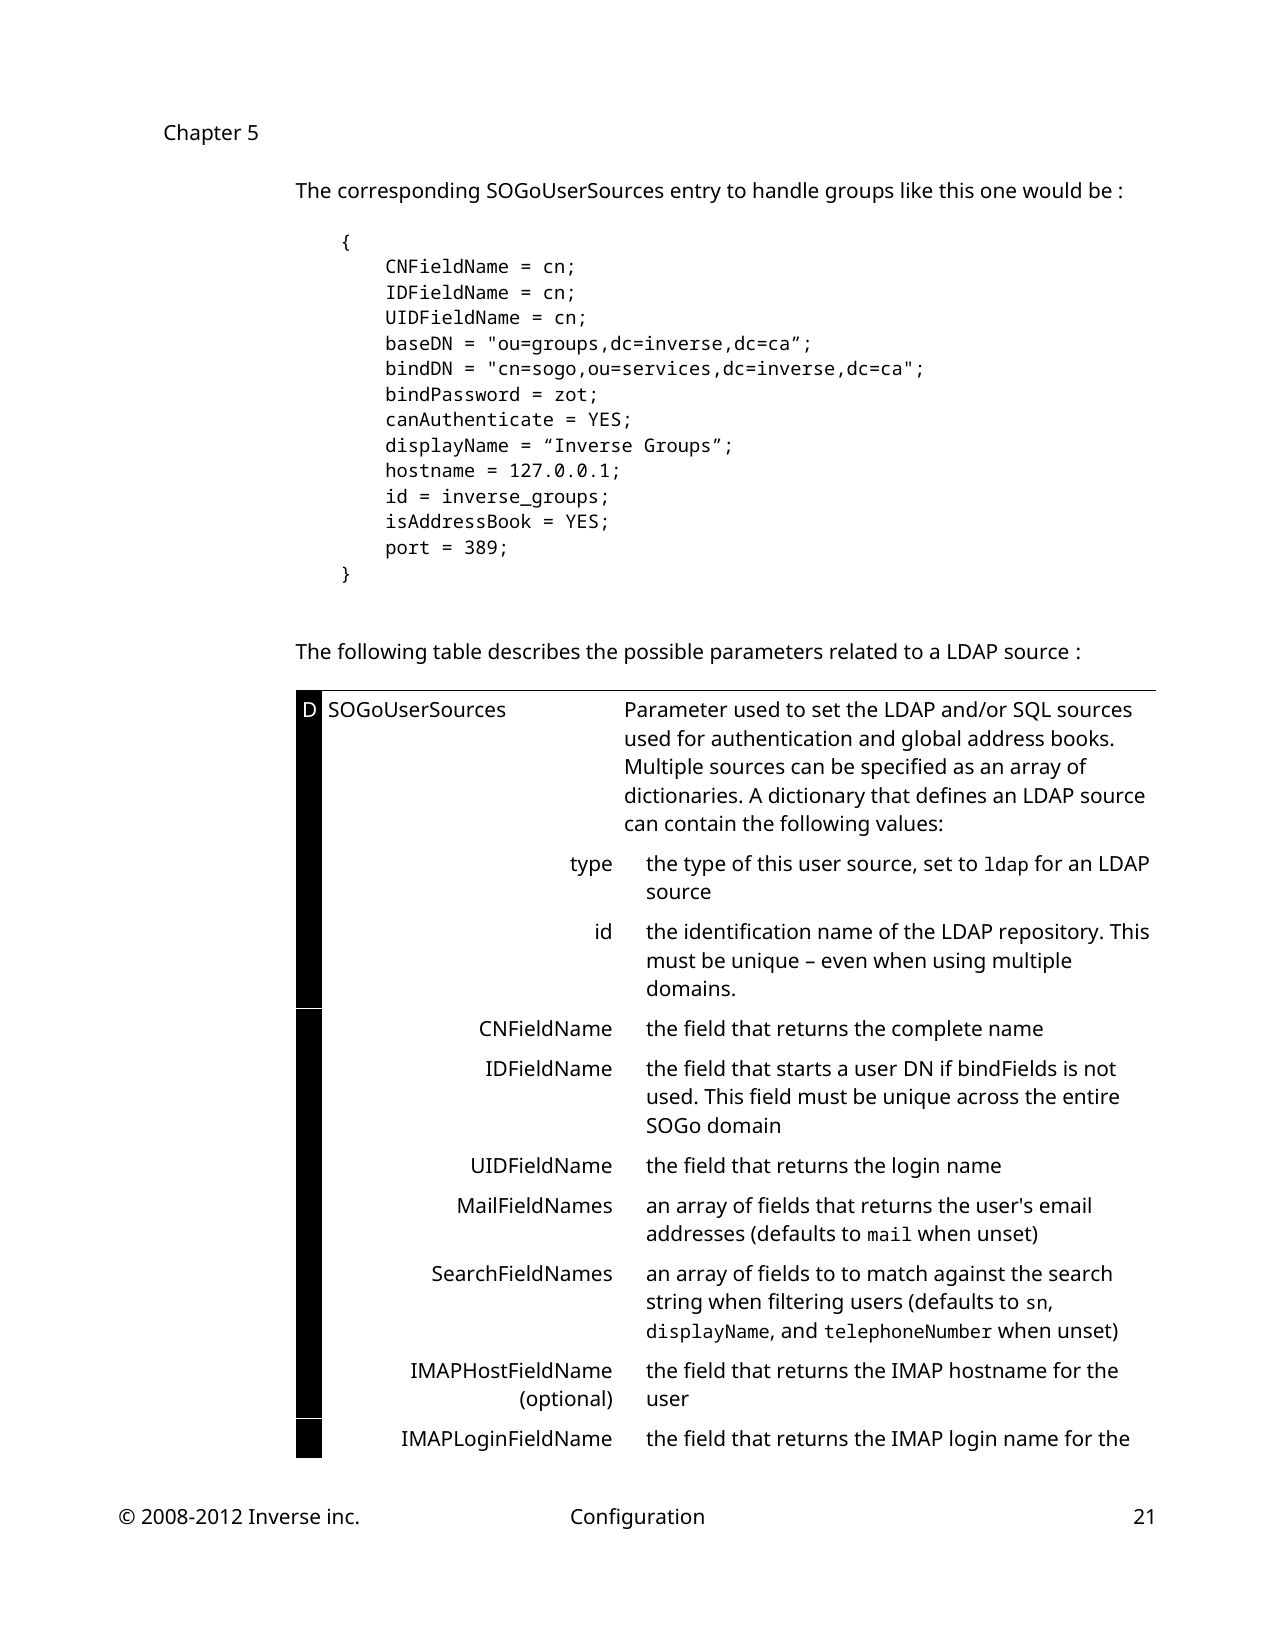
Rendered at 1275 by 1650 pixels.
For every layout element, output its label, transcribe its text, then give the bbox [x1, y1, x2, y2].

text } [295, 560, 1157, 585]
table_cell IDFieldName [322, 1048, 618, 1145]
text isAddressBook = YES; [295, 509, 1157, 534]
table_cell [296, 1048, 322, 1145]
table_cell UIDFieldName [322, 1145, 618, 1185]
text UIDFieldName = cn; [295, 305, 1157, 330]
table_cell [296, 1419, 322, 1458]
table_cell [296, 1253, 322, 1350]
table_cell IMAPHostFieldName (optional) [322, 1350, 618, 1418]
table_cell the identification name of the LDAP repository. This must be unique – even when using multiple domains. [618, 912, 1156, 1008]
table_cell CNFieldName [322, 1009, 618, 1048]
text displayName = “Inverse Groups”; [295, 432, 1157, 458]
table_cell the field that starts a user DN if bindFields is not used. This field must be unique across the entire SOGo domain [618, 1048, 1156, 1145]
table_cell an array of fields that returns the user's email addresses (defaults to mail when unset) [618, 1185, 1156, 1253]
text IDFieldName = cn; [295, 279, 1157, 305]
text CNFieldName = cn; [295, 254, 1157, 279]
text canAuthenticate = YES; [295, 407, 1157, 432]
table_cell the field that returns the login name [618, 1145, 1156, 1185]
text bindPassword = zot; [295, 381, 1157, 407]
table_cell [296, 912, 322, 1008]
table_cell type [322, 843, 618, 912]
text The corresponding SOGoUserSources entry to handle groups like this one would be : [295, 176, 1157, 204]
table_header Parameter used to set the LDAP and/or SQL sources used for authentication and global address books. Multiple sources can be specified as an array of dictionaries. A dictionary that defines an LDAP source can contain the following values: [618, 691, 1156, 843]
table_cell id [322, 912, 618, 1008]
text { [295, 228, 1157, 254]
table_header SOGoUserSources [322, 691, 618, 843]
text The following table describes the possible parameters related to a LDAP source : [295, 637, 1157, 666]
table_cell the field that returns the IMAP login name for the [618, 1419, 1156, 1458]
table_cell IMAPLoginFieldName [322, 1419, 618, 1458]
table_cell an array of fields to to match against the search string when filtering users (defaults to sn, displayName, and telephoneNumber when unset) [618, 1253, 1156, 1350]
table_cell [296, 1145, 322, 1185]
text id = inverse_groups; [295, 483, 1157, 509]
table_header D [296, 691, 322, 843]
text baseDN = "ou=groups,dc=inverse,dc=ca”; [295, 330, 1157, 356]
table_cell [296, 843, 322, 912]
table_cell the field that returns the complete name [618, 1009, 1156, 1048]
text hostname = 127.0.0.1; [295, 458, 1157, 483]
table_cell [296, 1009, 322, 1048]
table_cell SearchFieldNames [322, 1253, 618, 1350]
table_cell [296, 1350, 322, 1418]
text port = 389; [295, 534, 1157, 560]
table_cell the type of this user source, set to ldap for an LDAP source [618, 843, 1156, 912]
table_cell the field that returns the IMAP hostname for the user [618, 1350, 1156, 1418]
text bindDN = "cn=sogo,ou=services,dc=inverse,dc=ca"; [295, 356, 1157, 381]
table_cell [296, 1185, 322, 1253]
table_cell MailFieldNames [322, 1185, 618, 1253]
